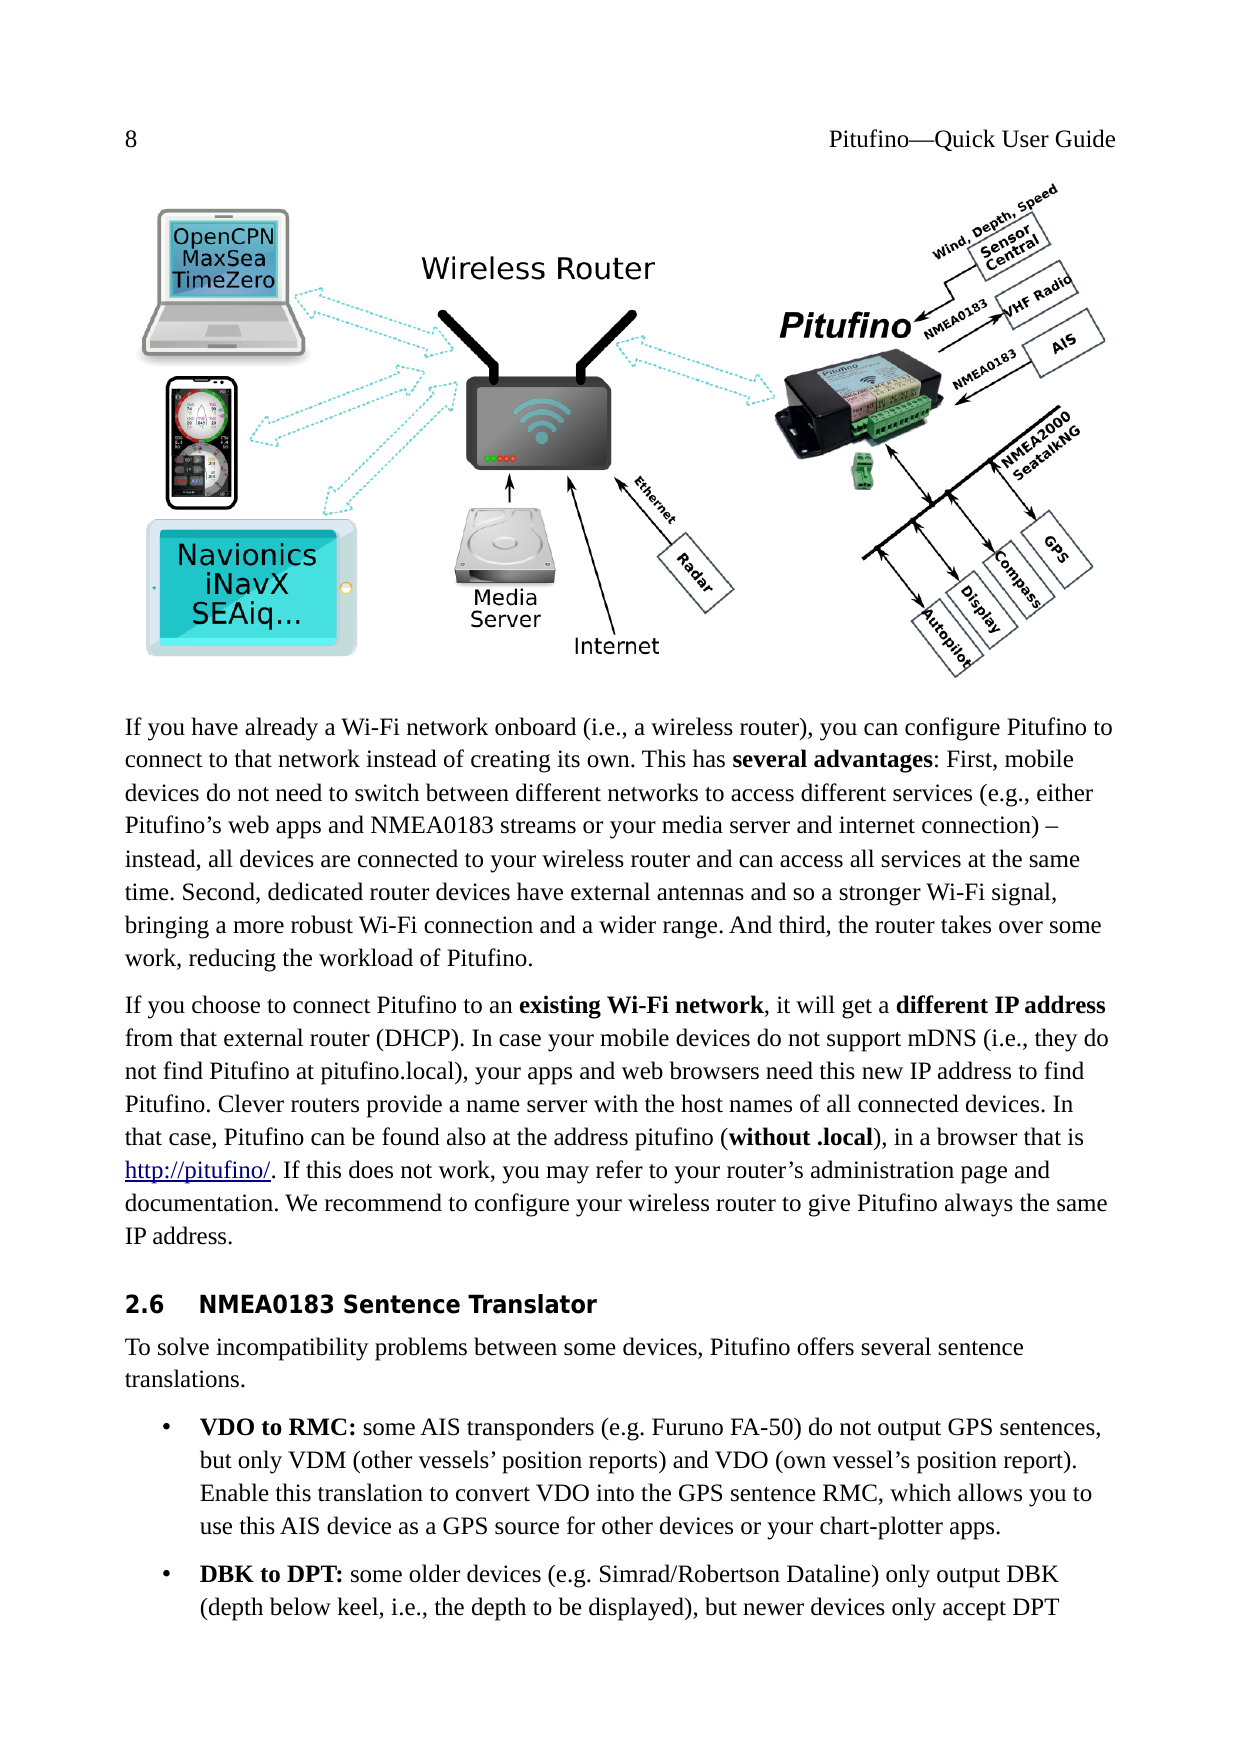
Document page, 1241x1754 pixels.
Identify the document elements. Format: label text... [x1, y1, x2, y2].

list DBK to DPT: some older devices (e.g. Simrad/Robertson Dataline) only output DBK (depth below keel, i.e., the depth to be displayed), but newer devices only accept DPT [162, 1559, 1116, 1621]
text To solve incompatibility problems between some devices, Pitufino offers several sentence translations. [124, 1332, 1116, 1393]
picture [134, 183, 1106, 678]
list VDO to RMC: some AIS transponders (e.g. Furuno FA-50) do not output GPS sentences, but only VDM (other vessels’ position reports) and VDO (own vessel’s position report). Enable this translation to convert VDO into the GPS sentence RMC, which allows you to use this AIS device as a GPS source for other devices or your chart-plotter apps. [162, 1412, 1116, 1540]
subtitle NMEA0183 Sentence Translator [124, 1290, 1116, 1319]
text If you choose to connect Pitufino to an existing Wi-Fi network, it will get a different IP address from that external router (DHCP). In case your mobile devices do not support mDNS (i.e., they do not find Pitufino at pitufino.local), your apps and web browsers need this new IP address to find Pitufino. Clever routers provide a name server with the host names of all connected devices. In that case, Pitufino can be found also at the address pitufino (without .local), in a browser that is http://pitufino/. If this does not work, you may refer to your router’s administration page and documentation. We recommend to configure your wireless router to give Pitufino always the same IP address. [124, 990, 1116, 1250]
text If you have already a Wi-Fi network onboard (i.e., a wireless router), you can configure Pitufino to connect to that network instead of creating its own. This has several advantages: First, mobile devices do not need to switch between different networks to access different services (e.g., either Pitufino’s web apps and NMEA0183 streams or your media server and internet connection) – instead, all devices are connected to your wireless router and can access all services at the same time. Second, dedicated router devices have external antennas and so a stronger Wi-Fi signal, bringing a more robust Wi-Fi connection and a wider range. And third, the router takes over some work, reducing the workload of Pitufino. [124, 678, 1116, 971]
